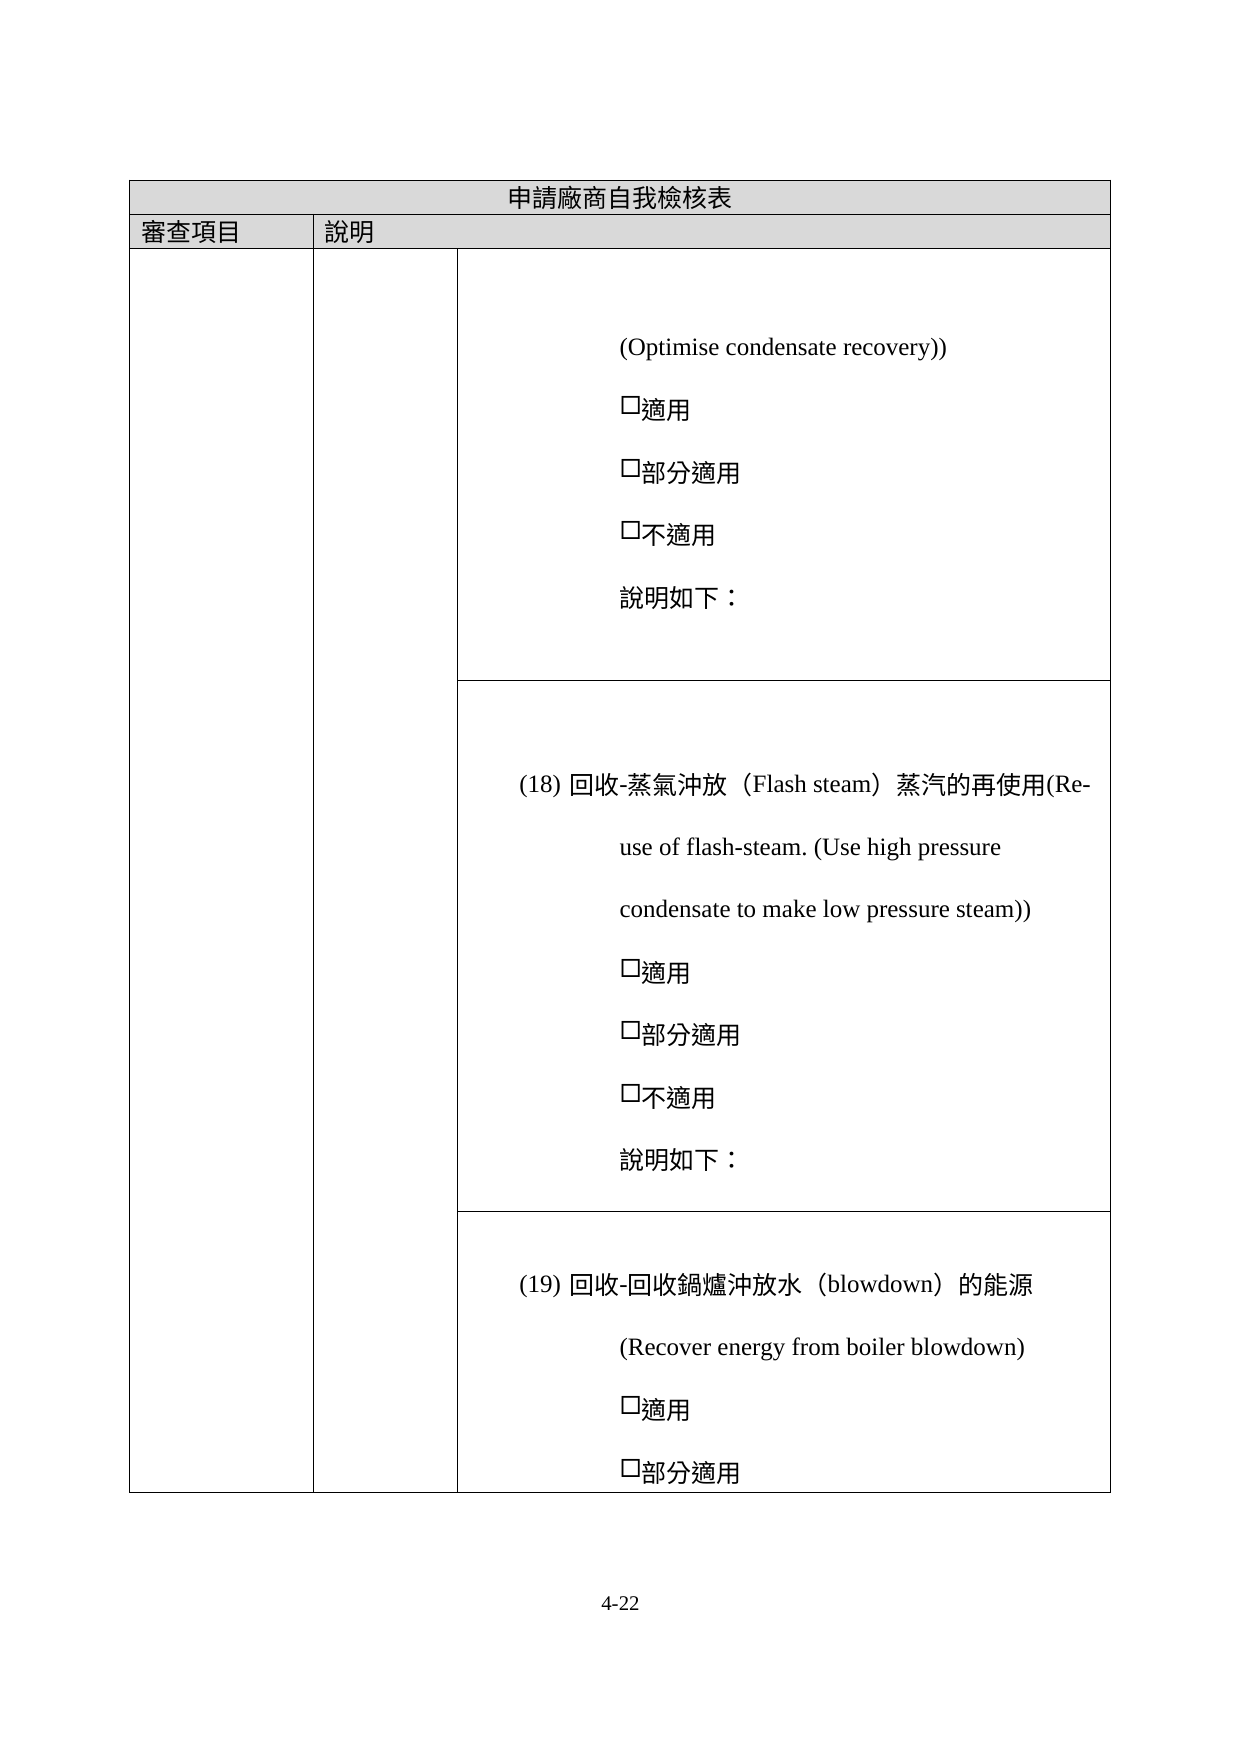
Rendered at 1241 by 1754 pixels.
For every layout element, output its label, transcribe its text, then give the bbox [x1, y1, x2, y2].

table_cell 說明 [314, 215, 1110, 248]
table_cell 回收-蒸氣沖放（Flash steam）蒸汽的再使用(Re-use of flash-steam. (Use high pressure condensate to make low pressure steam)) 適用 部分適用 不適用 說明如下： [458, 681, 1110, 1211]
table_cell 審查項目 [130, 215, 313, 248]
table_cell [314, 249, 457, 1492]
table_cell [130, 249, 313, 1492]
table_cell (Optimise condensate recovery)) 適用 部分適用 不適用 說明如下： [458, 249, 1110, 679]
table_cell 回收-回收鍋爐沖放水（blowdown）的能源(Recover energy from boiler blowdown) 適用 部分適用 [458, 1212, 1110, 1492]
table_header 申請廠商自我檢核表 [130, 181, 1110, 214]
